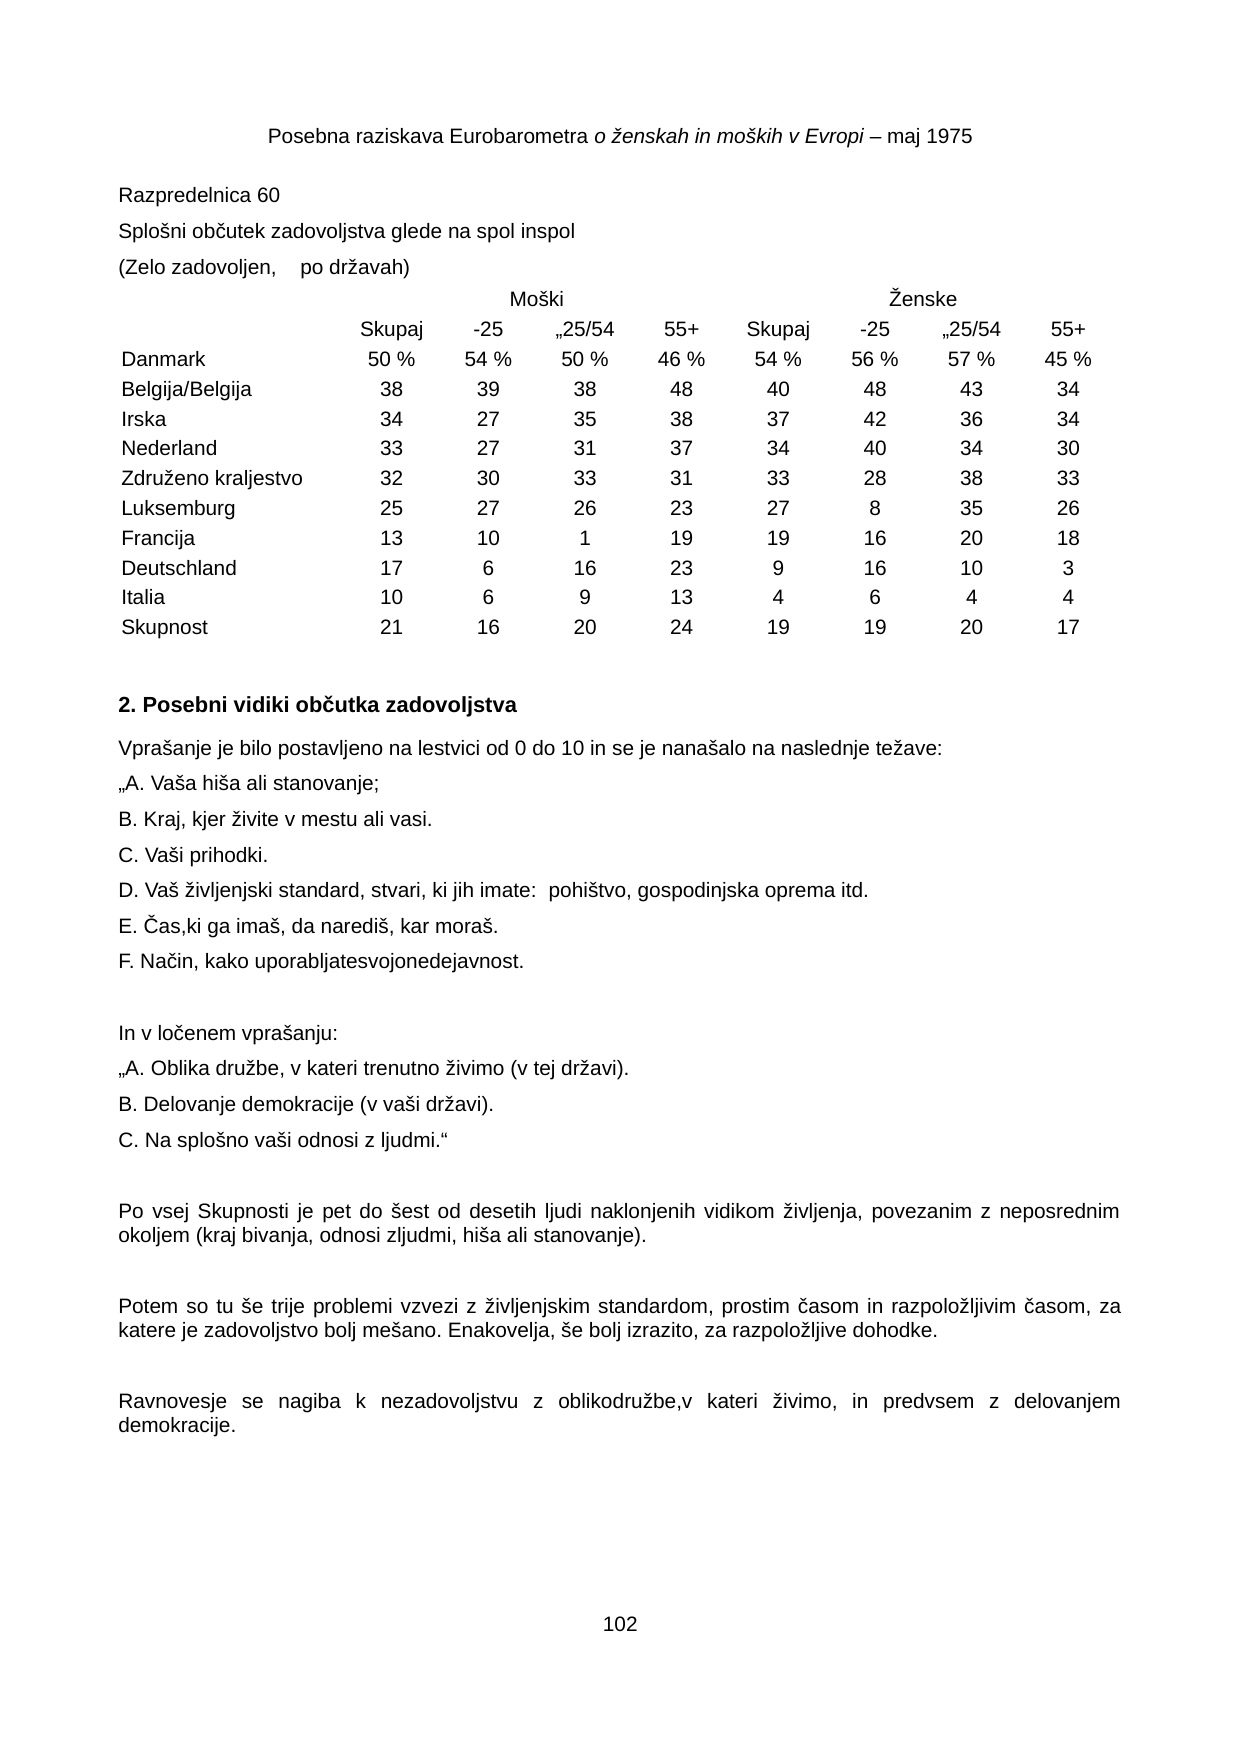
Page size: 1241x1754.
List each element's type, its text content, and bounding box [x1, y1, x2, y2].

table_cell 16 [536, 553, 633, 582]
table_cell 6 [440, 553, 536, 582]
table_cell 17 [1020, 612, 1116, 642]
table_cell Italia [118, 582, 343, 612]
table_cell 6 [826, 582, 923, 612]
table_cell 38 [923, 463, 1020, 493]
table_cell 33 [730, 463, 826, 493]
table_cell 4 [730, 582, 826, 612]
table_cell 28 [826, 463, 923, 493]
subtitle 2. Posebni vidiki občutka zadovoljstva [118, 692, 1122, 717]
table_cell Združeno kraljestvo [118, 463, 343, 493]
table_cell -25 [826, 314, 923, 344]
table_cell 54 % [440, 344, 536, 374]
table_cell 40 [730, 374, 826, 403]
table_header Ženske [730, 284, 1116, 314]
table_cell 55+ [1020, 314, 1116, 344]
table_cell 34 [730, 433, 826, 463]
table_cell 10 [923, 553, 1020, 582]
table_cell 27 [730, 493, 826, 523]
table_cell 16 [440, 612, 536, 642]
table_cell 27 [440, 433, 536, 463]
table_cell 20 [923, 612, 1020, 642]
table_cell 34 [923, 433, 1020, 463]
table_cell „25/54 [536, 314, 633, 344]
table_cell 27 [440, 493, 536, 523]
table_cell 26 [536, 493, 633, 523]
table_cell 4 [923, 582, 1020, 612]
text F. Način, kako uporabljatesvojonedejavnost. [118, 949, 1122, 973]
table_cell [118, 314, 343, 344]
text E. Čas,ki ga imaš, da narediš, kar moraš. [118, 914, 1122, 938]
text Razpredelnica 60 [118, 183, 1122, 207]
table_cell 25 [343, 493, 440, 523]
table_header [118, 284, 343, 314]
table_cell 21 [343, 612, 440, 642]
table_cell Skupnost [118, 612, 343, 642]
table_cell 36 [923, 404, 1020, 433]
table_cell 30 [440, 463, 536, 493]
table_cell Danmark [118, 344, 343, 374]
table_cell 23 [633, 553, 730, 582]
table_cell 31 [633, 463, 730, 493]
table_cell 45 % [1020, 344, 1116, 374]
table_cell 34 [1020, 404, 1116, 433]
table_cell 9 [730, 553, 826, 582]
table_cell 9 [536, 582, 633, 612]
text Vprašanje je bilo postavljeno na lestvici od 0 do 10 in se je nanašalo na naslednje težave: [118, 736, 1122, 759]
table_cell 34 [343, 404, 440, 433]
table_cell Irska [118, 404, 343, 433]
table_cell 50 % [343, 344, 440, 374]
table_cell 19 [730, 612, 826, 642]
text „A. Vaša hiša ali stanovanje; [118, 771, 1122, 795]
table_cell 10 [440, 523, 536, 552]
text B. Kraj, kjer živite v mestu ali vasi. [118, 807, 1122, 831]
table_cell 16 [826, 523, 923, 552]
table_cell 37 [730, 404, 826, 433]
table_cell 18 [1020, 523, 1116, 552]
table_cell 26 [1020, 493, 1116, 523]
table_cell Belgija/Belgija [118, 374, 343, 403]
text B. Delovanje demokracije (v vaši državi). [118, 1092, 1122, 1116]
table_cell 48 [826, 374, 923, 403]
table_cell Deutschland [118, 553, 343, 582]
table_cell Skupaj [343, 314, 440, 344]
text In v ločenem vprašanju: [118, 1021, 1122, 1044]
table_cell 38 [536, 374, 633, 403]
table_cell 19 [633, 523, 730, 552]
table_cell 57 % [923, 344, 1020, 374]
table_cell 33 [343, 433, 440, 463]
table_cell 56 % [826, 344, 923, 374]
table_cell 42 [826, 404, 923, 433]
table_cell Nederland [118, 433, 343, 463]
table_cell 55+ [633, 314, 730, 344]
table_cell 6 [440, 582, 536, 612]
table_cell 33 [536, 463, 633, 493]
text (Zelo zadovoljen, po državah) [118, 254, 1122, 278]
table_cell -25 [440, 314, 536, 344]
table_cell 43 [923, 374, 1020, 403]
table_cell 48 [633, 374, 730, 403]
table_header Moški [343, 284, 730, 314]
table_cell 34 [1020, 374, 1116, 403]
table_cell 20 [923, 523, 1020, 552]
text Ravnovesje se nagiba k nezadovoljstvu z oblikodružbe,v kateri živimo, in predvsem z delovanjem demokracije. [118, 1389, 1122, 1437]
table_cell 46 % [633, 344, 730, 374]
table_cell 38 [633, 404, 730, 433]
table_cell 3 [1020, 553, 1116, 582]
table_cell 23 [633, 493, 730, 523]
table_cell 19 [826, 612, 923, 642]
table_cell 35 [536, 404, 633, 433]
table_cell 30 [1020, 433, 1116, 463]
table_cell 31 [536, 433, 633, 463]
table_cell 35 [923, 493, 1020, 523]
table_cell 1 [536, 523, 633, 552]
table_cell 54 % [730, 344, 826, 374]
table_cell „25/54 [923, 314, 1020, 344]
text D. Vaš življenjski standard, stvari, ki jih imate: pohištvo, gospodinjska oprema itd. [118, 878, 1122, 902]
table_cell 16 [826, 553, 923, 582]
table_cell 13 [633, 582, 730, 612]
table_cell 39 [440, 374, 536, 403]
text Po vsej Skupnosti je pet do šest od desetih ljudi naklonjenih vidikom življenja, povezanim z neposrednim okoljem (kraj bivanja, odnosi zljudmi, hiša ali stanovanje). [118, 1199, 1122, 1247]
table_cell Francija [118, 523, 343, 552]
text „A. Oblika družbe, v kateri trenutno živimo (v tej državi). [118, 1056, 1122, 1080]
text Potem so tu še trije problemi vzvezi z življenjskim standardom, prostim časom in razpoložljivim časom, za katere je zadovoljstvo bolj mešano. Enakovelja, še bolj izrazito, za razpoložljive dohodke. [118, 1294, 1122, 1342]
table_cell 37 [633, 433, 730, 463]
table_cell 20 [536, 612, 633, 642]
table_cell 33 [1020, 463, 1116, 493]
text C. Na splošno vaši odnosi z ljudmi.“ [118, 1127, 1122, 1151]
table_cell 17 [343, 553, 440, 582]
text Splošni občutek zadovoljstva glede na spol inspol [118, 219, 1122, 243]
table_cell 32 [343, 463, 440, 493]
text C. Vaši prihodki. [118, 842, 1122, 866]
table_cell 10 [343, 582, 440, 612]
table_cell 50 % [536, 344, 633, 374]
table_cell 19 [730, 523, 826, 552]
table_cell 8 [826, 493, 923, 523]
table_cell 40 [826, 433, 923, 463]
table_cell 13 [343, 523, 440, 552]
table_cell 27 [440, 404, 536, 433]
table_cell 38 [343, 374, 440, 403]
table_cell 24 [633, 612, 730, 642]
table_cell 4 [1020, 582, 1116, 612]
table_cell Skupaj [730, 314, 826, 344]
table_cell Luksemburg [118, 493, 343, 523]
